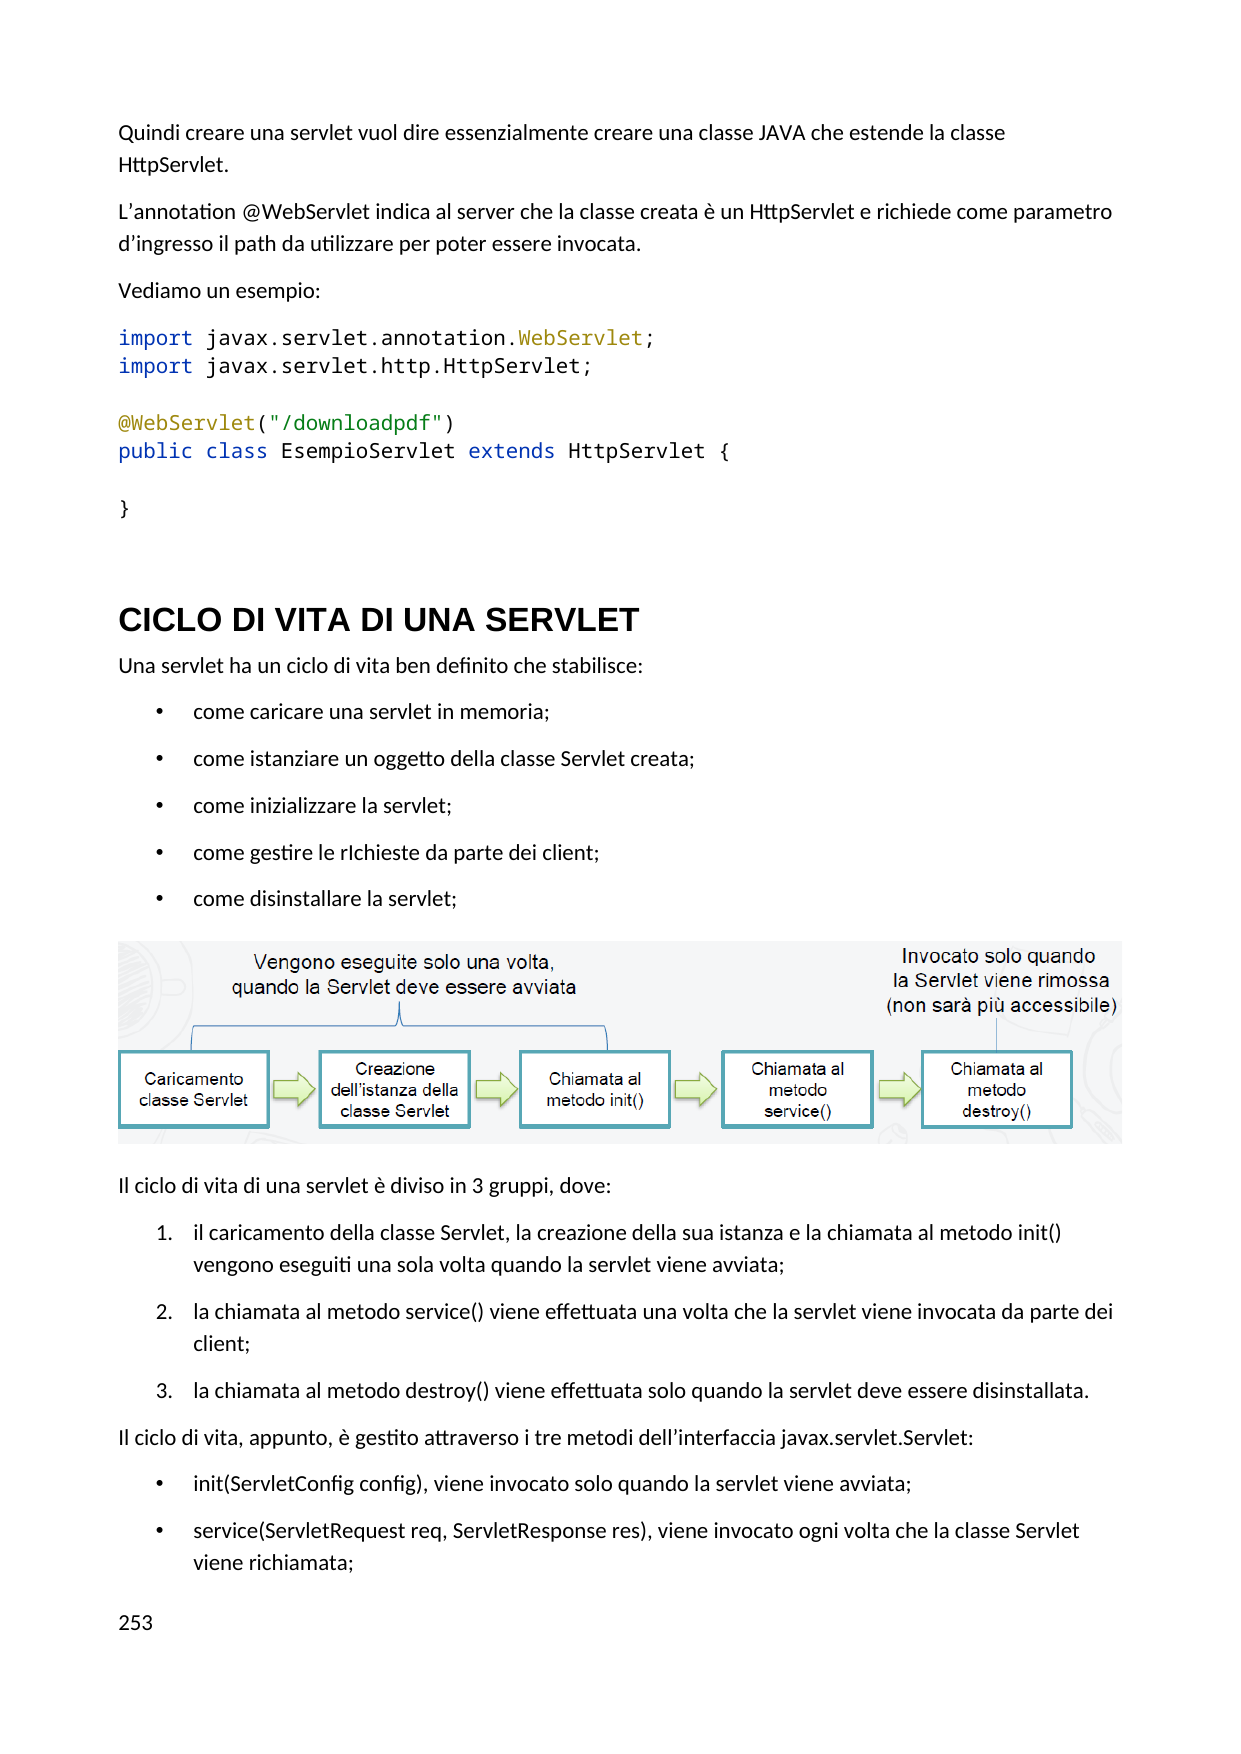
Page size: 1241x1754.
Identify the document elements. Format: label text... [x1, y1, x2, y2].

text Il ciclo di vita di una servlet è diviso in 3 gruppi, dove: [118, 1171, 1122, 1199]
text Vediamo un esempio: [118, 276, 1122, 304]
list come inizializzare la servlet; [156, 791, 1122, 819]
text Il ciclo di vita, appunto, è gestito attraverso i tre metodi dell’interfaccia javax.servlet.Servlet: [118, 1423, 1122, 1451]
list la chiamata al metodo service() viene effettuata una volta che la servlet viene invocata da parte dei client; [156, 1297, 1122, 1357]
list service(ServletRequest req, ServletResponse res), viene invocato ogni volta che la classe Servlet viene richiamata; [156, 1516, 1122, 1576]
list come istanziare un oggetto della classe Servlet creata; [156, 744, 1122, 772]
list la chiamata al metodo destroy() viene effettuata solo quando la servlet deve essere disinstallata. [156, 1376, 1122, 1404]
list come disinstallare la servlet; [156, 884, 1122, 913]
subtitle CICLO DI VITA DI UNA SERVLET [118, 599, 1122, 638]
list il caricamento della classe Servlet, la creazione della sua istanza e la chiamata al metodo init() vengono eseguiti una sola volta quando la servlet viene avviata; [156, 1218, 1122, 1278]
text Quindi creare una servlet vuol dire essenzialmente creare una classe JAVA che estende la classe HttpServlet. [118, 118, 1122, 178]
list come caricare una servlet in memoria; [156, 697, 1122, 726]
text import javax.servlet.annotation.WebServlet; import javax.servlet.http.HttpServlet; @WebServlet("/downloadpdf") public class EsempioServlet extends HttpServlet { } [118, 323, 1122, 522]
text L’annotation @WebServlet indica al server che la classe creata è un HttpServlet e richiede come parametro d’ingresso il path da utilizzare per poter essere invocata. [118, 197, 1122, 257]
list come gestire le rIchieste da parte dei client; [156, 838, 1122, 866]
text Una servlet ha un ciclo di vita ben definito che stabilisce: [118, 651, 1122, 679]
list init(ServletConfig config), viene invocato solo quando la servlet viene avviata; [156, 1469, 1122, 1497]
picture [118, 941, 1123, 1144]
